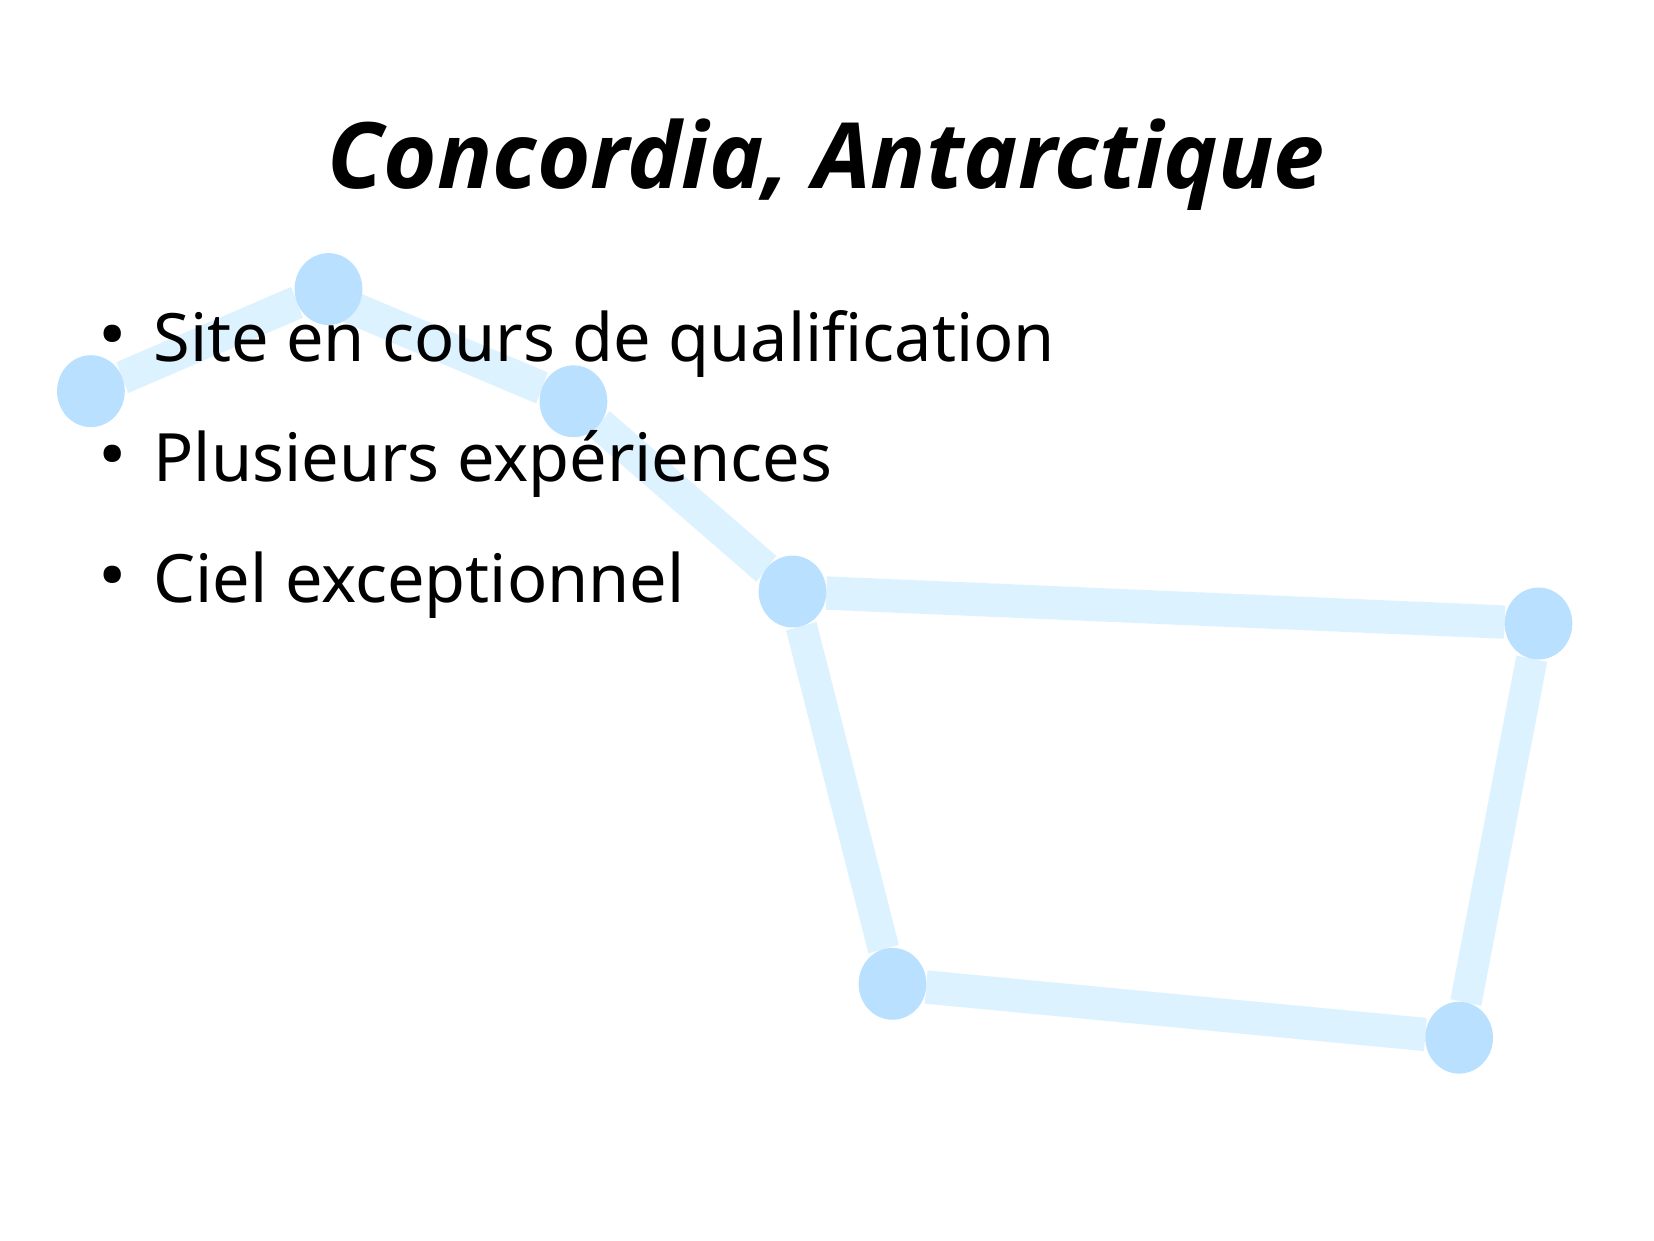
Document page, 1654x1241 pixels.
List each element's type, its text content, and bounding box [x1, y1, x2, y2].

list Site en cours de qualification Plusieurs expériences Ciel exceptionnel [82, 290, 1571, 1109]
title Concordia, Antarctique [82, 56, 1571, 250]
